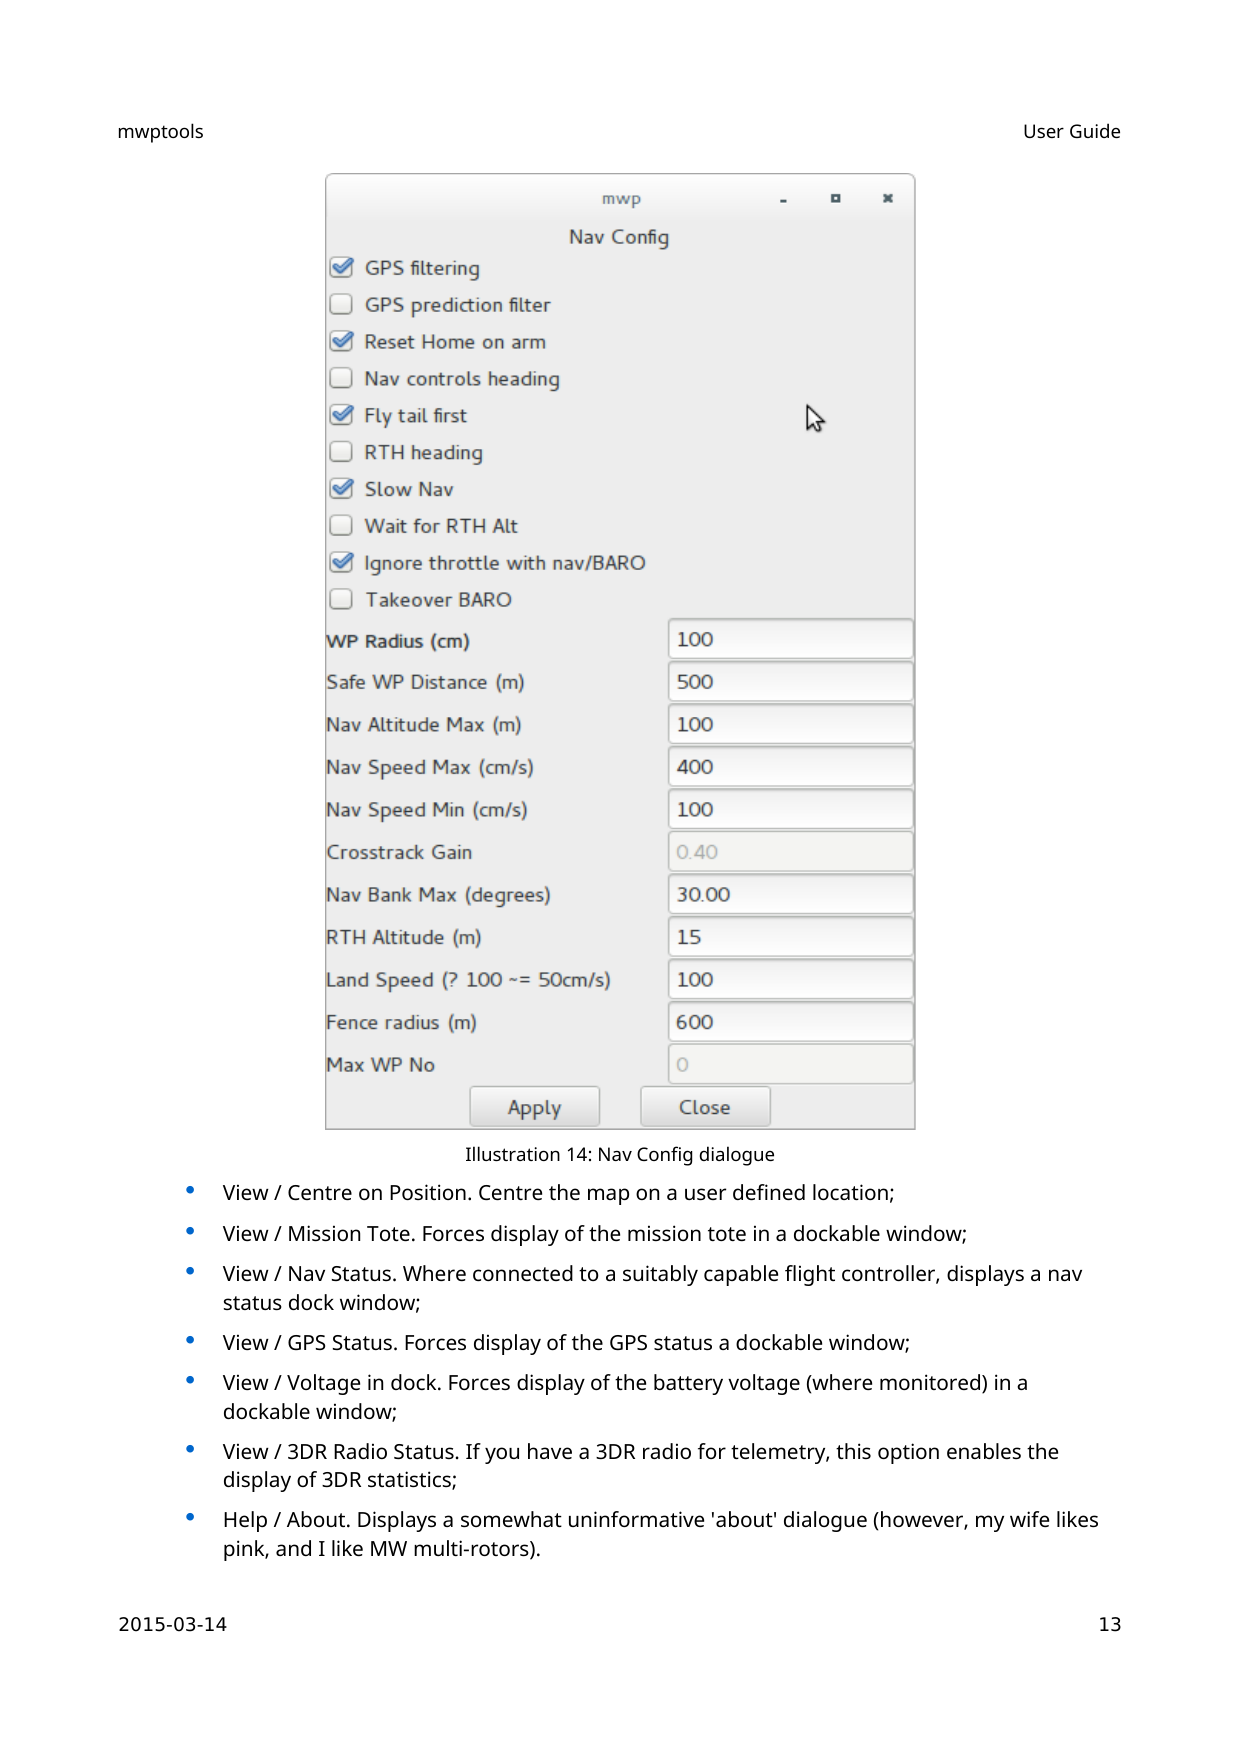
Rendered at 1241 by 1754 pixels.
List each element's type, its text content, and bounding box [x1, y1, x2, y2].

list View / Voltage in dock. Forces display of the battery voltage (where monitored) in a dockable window; [185, 1368, 1122, 1425]
list View / Mission Tote. Forces display of the mission tote in a dockable window; [185, 1219, 1122, 1247]
list View / 3DR Radio Status. If you have a 3DR radio for telemetry, this option enables the display of 3DR statistics; [185, 1437, 1122, 1494]
picture [325, 173, 916, 1130]
list View / Centre on Position. Centre the map on a user defined location; [185, 1130, 1122, 1207]
list View / GPS Status. Forces display of the GPS status a dockable window; [185, 1328, 1122, 1356]
list View / Nav Status. Where connected to a suitably capable flight controller, displays a nav status dock window; [185, 1259, 1122, 1316]
list Help / About. Displays a somewhat uninformative 'about' dialogue (however, my wife likes pink, and I like MW multi-rotors). [185, 1506, 1122, 1562]
list Illustration 14: Nav Config dialogue [324, 1130, 916, 1167]
